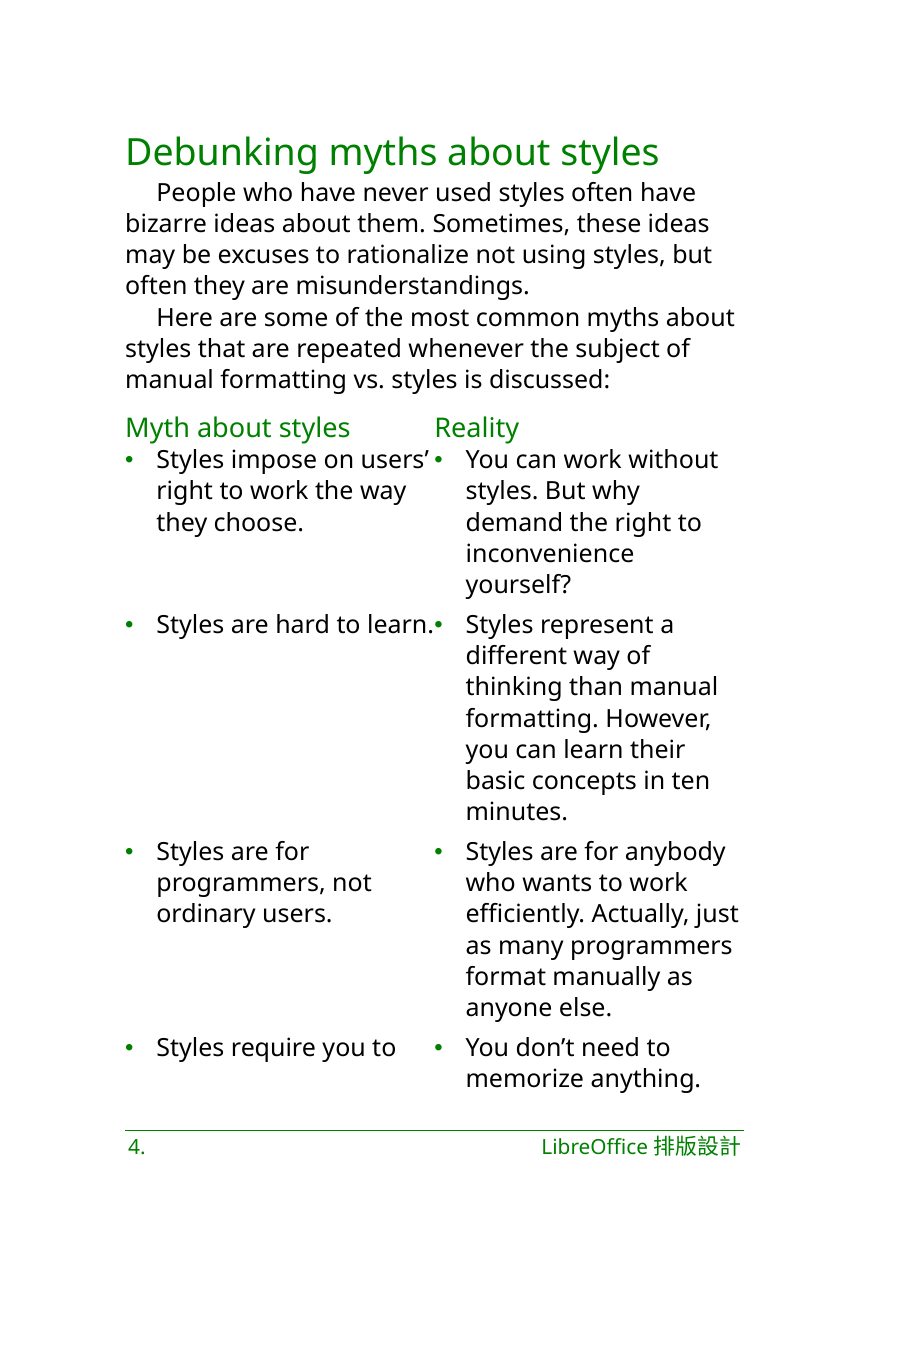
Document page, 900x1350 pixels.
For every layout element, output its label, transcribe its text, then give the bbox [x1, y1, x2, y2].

table_cell Styles are for anybody who wants to work efficiently. Actually, just as many programmers format manually as anyone else. [434, 835, 744, 1031]
table_header Myth about styles [125, 410, 434, 444]
table_cell Styles represent a different way of thinking than manual formatting. However, you can learn their basic concepts in ten minutes. [434, 608, 744, 835]
table_cell Styles impose on users’ right to work the way they choose. [125, 444, 434, 608]
table_cell Styles are hard to learn. [125, 608, 434, 835]
text Here are some of the most common myths about styles that are repeated whenever the subject of manual formatting vs. styles is discussed: [125, 301, 744, 395]
table_cell Styles require you to [125, 1031, 434, 1094]
table_header Reality [434, 410, 744, 444]
subtitle Debunking myths about styles [125, 125, 744, 176]
table_cell You don’t need to memorize anything. [434, 1031, 744, 1094]
table_cell You can work without styles. But why demand the right to inconvenience yourself? [434, 444, 744, 608]
text People who have never used styles often have bizarre ideas about them. Sometimes, these ideas may be excuses to rationalize not using styles, but often they are misunderstandings. [125, 176, 744, 301]
table_cell Styles are for programmers, not ordinary users. [125, 835, 434, 1031]
